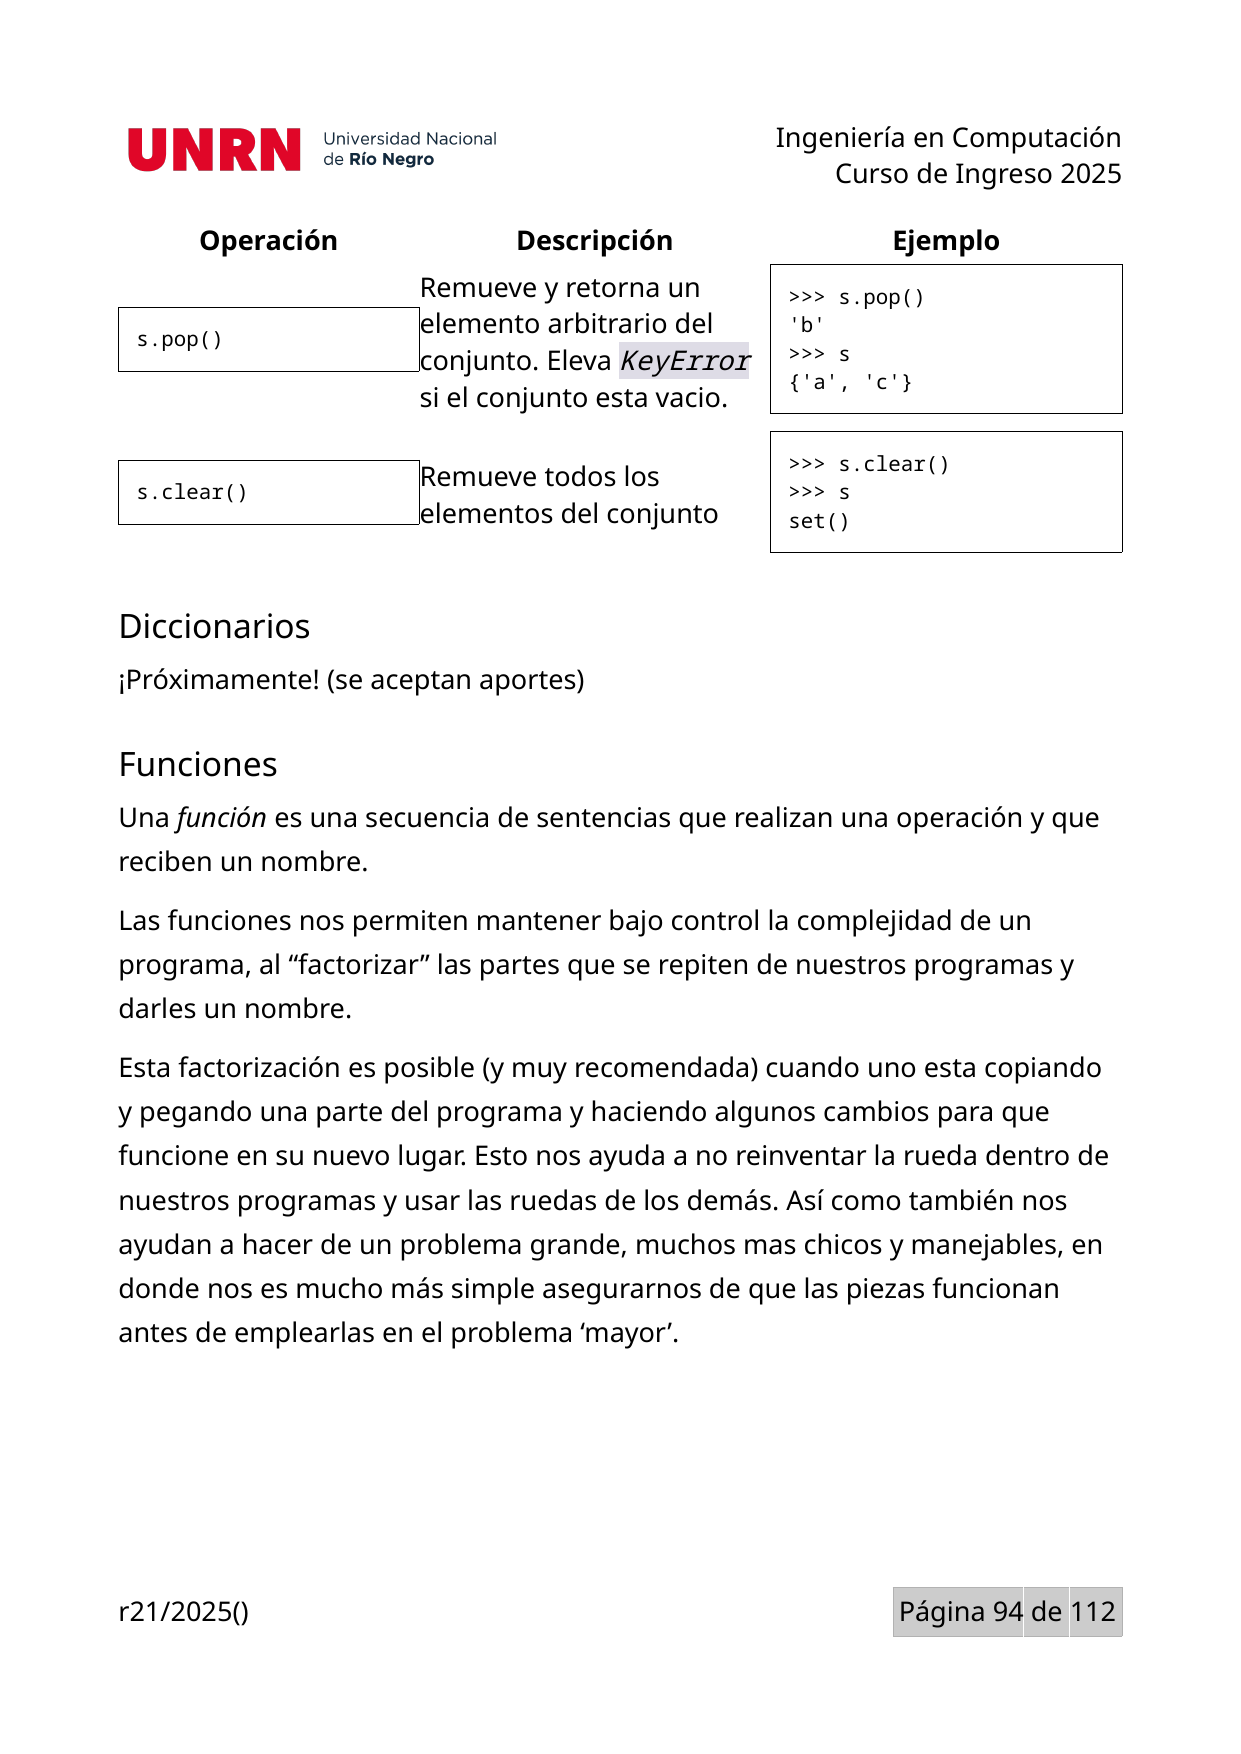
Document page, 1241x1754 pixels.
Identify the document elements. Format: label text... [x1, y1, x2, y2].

table_cell [118, 425, 419, 460]
table_cell >>> s.clear() >>> s set() [771, 432, 1122, 552]
table_header Descripción [419, 221, 770, 258]
table_cell [770, 425, 1122, 431]
text Las funciones nos permiten mantener bajo control la complejidad de un programa, al “factorizar” las partes que se repiten de nuestros programas y darles un nombre. [118, 901, 1122, 1027]
table_cell [118, 525, 419, 564]
table_cell Remueve y retorna un elemento arbitrario del conjunto. Eleva KeyError si el conjunto esta vacio. [419, 258, 770, 425]
table_cell [118, 372, 419, 425]
table_cell [770, 553, 1122, 564]
table_cell >>> s.pop() 'b' >>> s {'a', 'c'} [771, 265, 1122, 413]
table_cell s.pop()‍ [119, 308, 419, 371]
table_cell [770, 414, 1122, 425]
table_cell s.clear()‍ [119, 461, 419, 524]
table_header Operación [118, 221, 419, 258]
text Esta factorización es posible (y muy recomendada) cuando uno esta copiando y pegando una parte del programa y haciendo algunos cambios para que funcione en su nuevo lugar. Esto nos ayuda a no reinventar la rueda dentro de nuestros programas y usar las ruedas de los demás. Así como también nos ayudan a hacer de un problema grande, muchos mas chicos y manejables, en donde nos es mucho más simple asegurarnos de que las piezas funcionan antes de emplearlas en el problema ‘mayor’. [118, 1048, 1122, 1350]
picture [118, 118, 505, 180]
subtitle Diccionarios [118, 602, 1122, 648]
table_cell Remueve todos los elementos del conjunto [419, 425, 770, 564]
text Una función es una secuencia de sentencias que realizan una operación y que reciben un nombre. [118, 798, 1122, 879]
subtitle Funciones [118, 740, 1122, 786]
table_cell [118, 258, 419, 307]
table_header Ejemplo [770, 221, 1122, 258]
text ¡Próximamente! (se aceptan aportes) [118, 661, 1122, 698]
table_cell [770, 258, 1122, 264]
